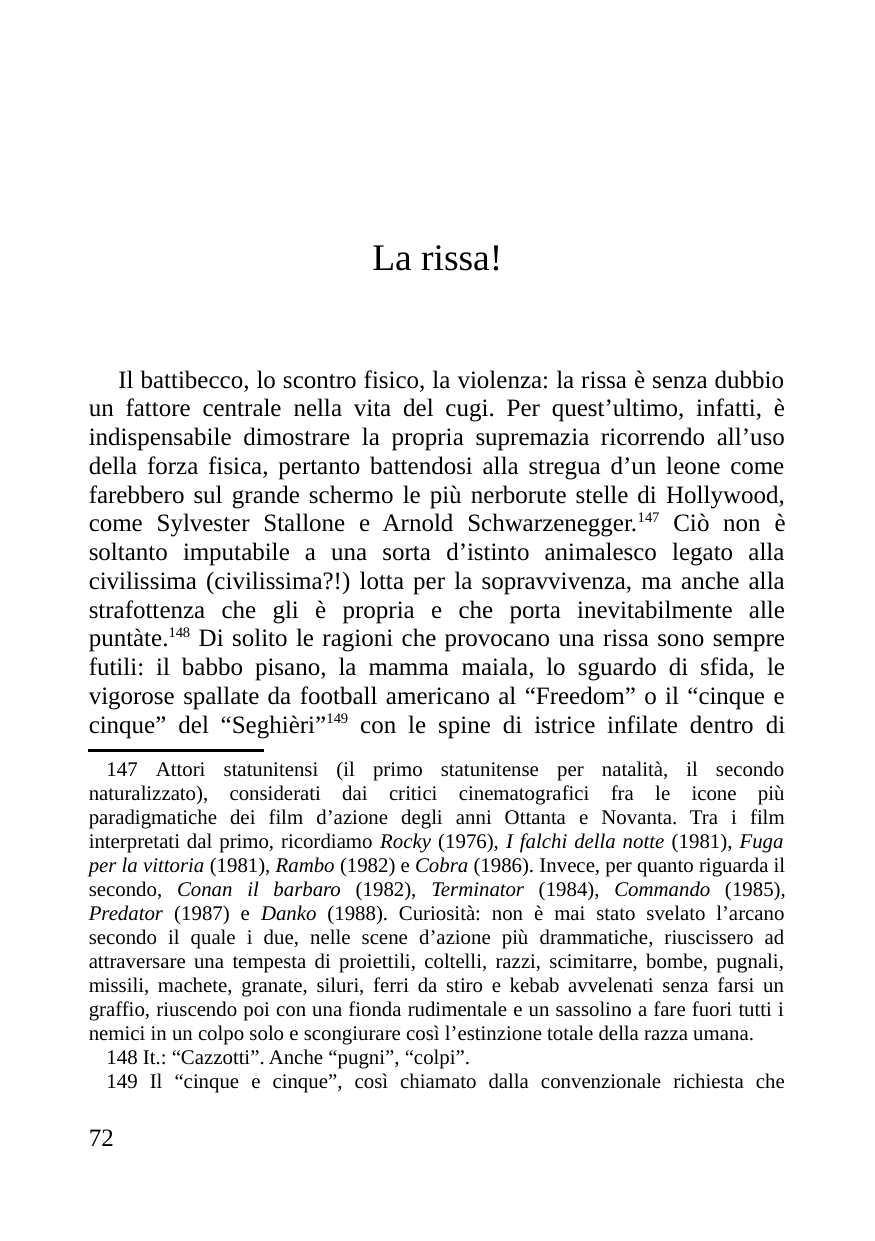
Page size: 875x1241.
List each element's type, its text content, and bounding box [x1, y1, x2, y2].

text Attori statunitensi (il primo statunitense per natalità, il secondo naturalizzato), considerati dai critici cinematografici fra le icone più paradigmatiche dei film d’azione degli anni Ottanta e Novanta. Tra i film interpretati dal primo, ricordiamo Rocky (1976), I falchi della notte (1981), Fuga per la vittoria (1981), Rambo (1982) e Cobra (1986). Invece, per quanto riguarda il secondo, Conan il barbaro (1982), Terminator (1984), Commando (1985), Predator (1987) e Danko (1988). Curiosità: non è mai stato svelato l’arcano secondo il quale i due, nelle scene d’azione più drammatiche, riuscissero ad attraversare una tempesta di proiettili, coltelli, razzi, scimitarre, bombe, pugnali, missili, machete, granate, siluri, ferri da stiro e kebab avvelenati senza farsi un graffio, riuscendo poi con una fionda rudimentale e un sassolino a fare fuori tutti i nemici in un colpo solo e scongiurare così l’estinzione totale della razza umana. [88, 757, 786, 1045]
subtitle La rissa! [88, 235, 786, 278]
text Il battibecco, lo scontro fisico, la violenza: la rissa è senza dubbio un fattore centrale nella vita del cugi. Per quest’ultimo, infatti, è indispensabile dimostrare la propria supremazia ricorrendo all’uso della forza fisica, pertanto battendosi alla stregua d’un leone come farebbero sul grande schermo le più nerborute stelle di Hollywood, come Sylvester Stallone e Arnold Schwarzenegger. Ciò non è soltanto imputabile a una sorta d’istinto animalesco legato alla civilissima (civilissima?!) lotta per la sopravvivenza, ma anche alla strafottenza che gli è propria e che porta inevitabilmente alle puntàte. Di solito le ragioni che provocano una rissa sono sempre futili: il babbo pisano, la mamma maiala, lo sguardo di sfida, le vigorose spallate da football americano al “Freedom” o il “cinque e cinque” del “Seghièri” con le spine di istrice infilate dentro di [88, 365, 786, 738]
text It.: “Cazzotti”. Anche “pugni”, “colpi”. [88, 1045, 786, 1069]
text Il “cinque e cinque”, così chiamato dalla convenzionale richiesta che [88, 1069, 786, 1093]
